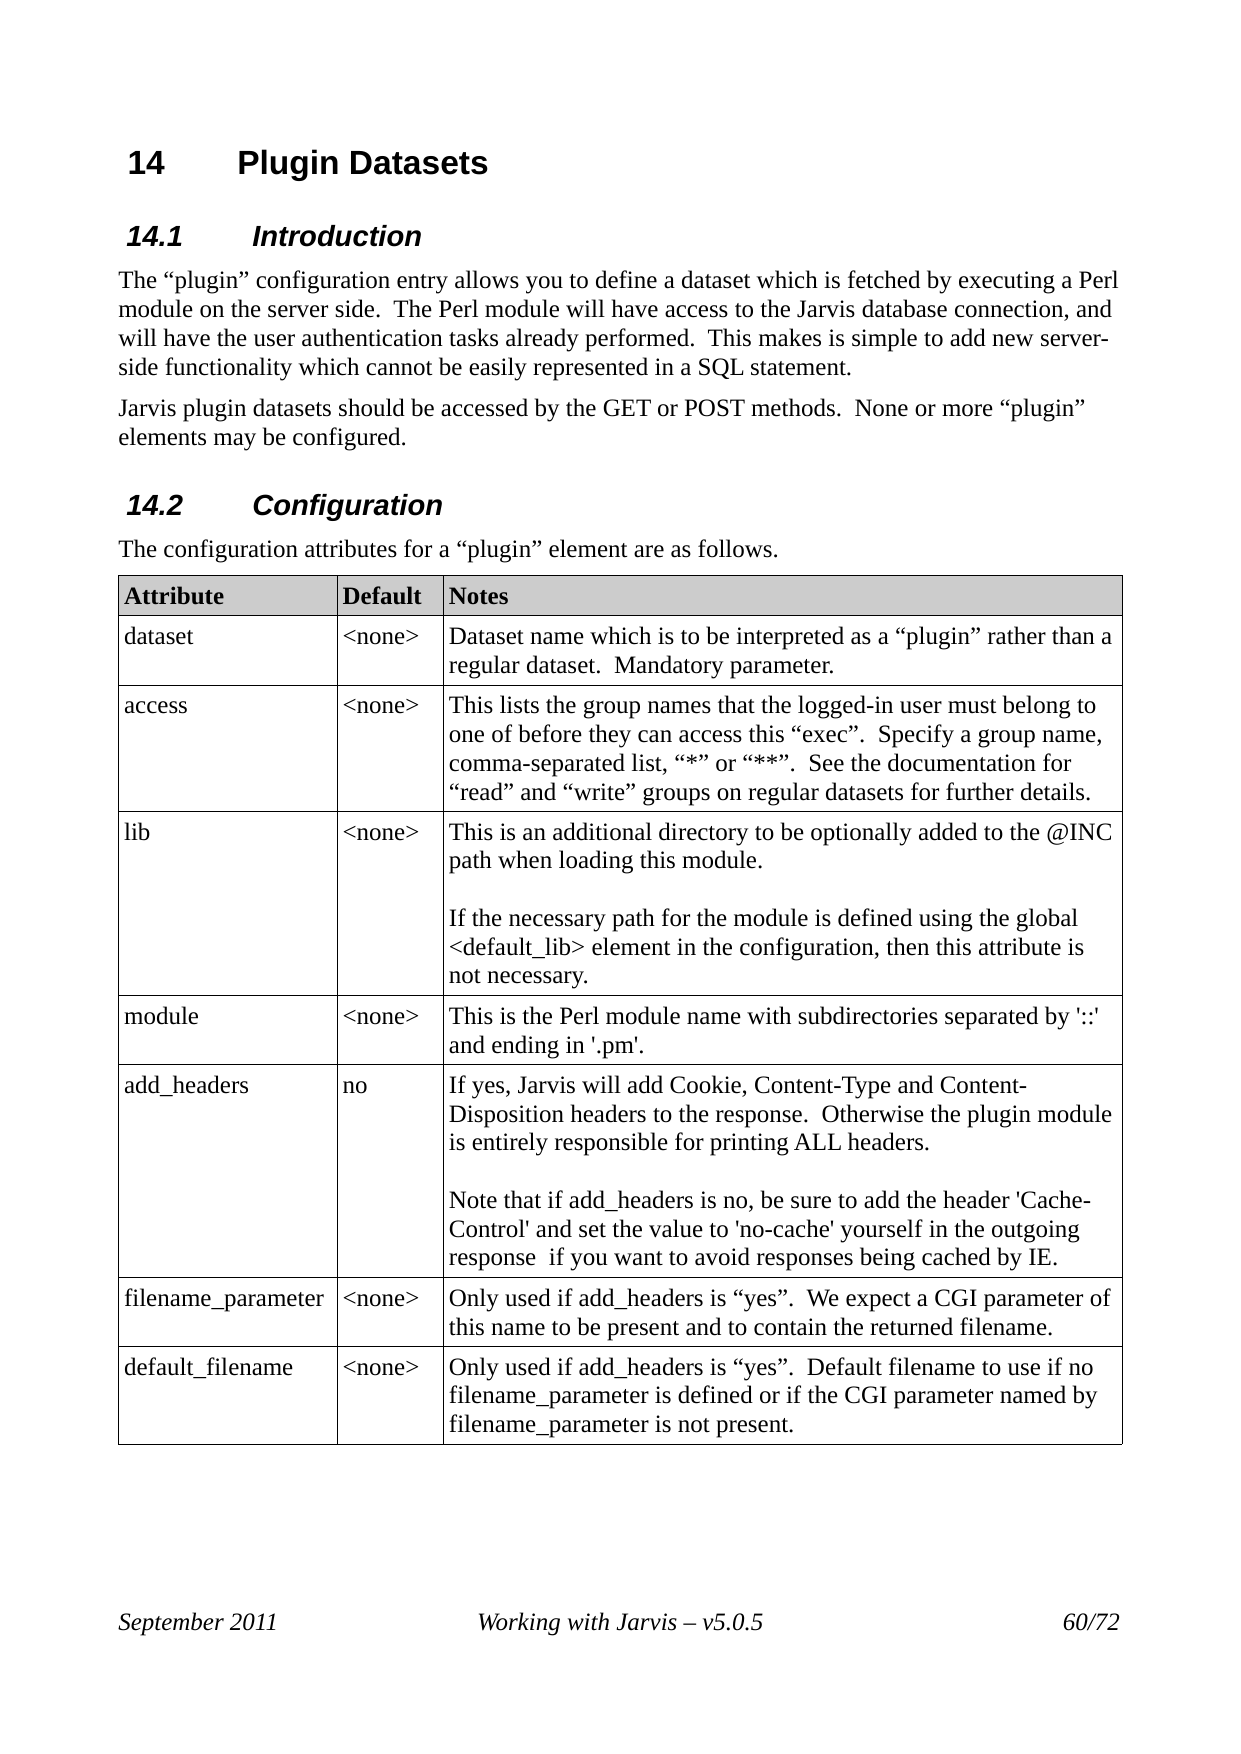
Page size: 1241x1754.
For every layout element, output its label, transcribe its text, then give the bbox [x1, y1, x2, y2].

table_cell If yes, Jarvis will add Cookie, Content-Type and Content-Disposition headers to the response. Otherwise the plugin module is entirely responsible for printing ALL headers. Note that if add_headers is no, be sure to add the header 'Cache-Control' and set the value to 'no-cache' yourself in the outgoing response if you want to avoid responses being cached by IE. [444, 1065, 1122, 1277]
table_cell <none> [338, 996, 443, 1064]
table_cell <none> [338, 1278, 443, 1346]
text The configuration attributes for a “plugin” element are as follows. [118, 534, 1122, 563]
text The “plugin” configuration entry allows you to define a dataset which is fetched by executing a Perl module on the server side. The Perl module will have access to the Jarvis database connection, and will have the user authentication tasks already performed. This makes is simple to add new server-side functionality which cannot be easily represented in a SQL statement. [118, 265, 1122, 380]
table_cell lib [119, 812, 337, 995]
text Jarvis plugin datasets should be accessed by the GET or POST methods. None or more “plugin” elements may be configured. [118, 393, 1122, 450]
subtitle Configuration [118, 488, 1122, 521]
table_header Attribute [119, 576, 337, 615]
table_cell <none> [338, 686, 443, 811]
table_cell dataset [119, 616, 337, 684]
table_cell Only used if add_headers is “yes”. We expect a CGI parameter of this name to be present and to contain the returned filename. [444, 1278, 1122, 1346]
table_header Default [338, 576, 443, 615]
table_cell no [338, 1065, 443, 1277]
table_cell <none> [338, 812, 443, 995]
table_cell This is an additional directory to be optionally added to the @INC path when loading this module. If the necessary path for the module is defined using the global <default_lib> element in the configuration, then this attribute is not necessary. [444, 812, 1122, 995]
table_cell <none> [338, 1347, 443, 1444]
table_cell default_filename [119, 1347, 337, 1444]
table_cell add_headers [119, 1065, 337, 1277]
table_cell This is the Perl module name with subdirectories separated by '::' and ending in '.pm'. [444, 996, 1122, 1064]
table_cell Only used if add_headers is “yes”. Default filename to use if no filename_parameter is defined or if the CGI parameter named by filename_parameter is not present. [444, 1347, 1122, 1444]
table_cell Dataset name which is to be interpreted as a “plugin” rather than a regular dataset. Mandatory parameter. [444, 616, 1122, 684]
table_cell <none> [338, 616, 443, 684]
table_header Notes [444, 576, 1122, 615]
table_cell module [119, 996, 337, 1064]
subtitle Introduction [118, 219, 1122, 253]
subtitle Plugin Datasets [118, 143, 1122, 182]
table_cell filename_parameter [119, 1278, 337, 1346]
table_cell This lists the group names that the logged-in user must belong to one of before they can access this “exec”. Specify a group name, comma-separated list, “*” or “**”. See the documentation for “read” and “write” groups on regular datasets for further details. [444, 686, 1122, 811]
table_cell access [119, 686, 337, 811]
